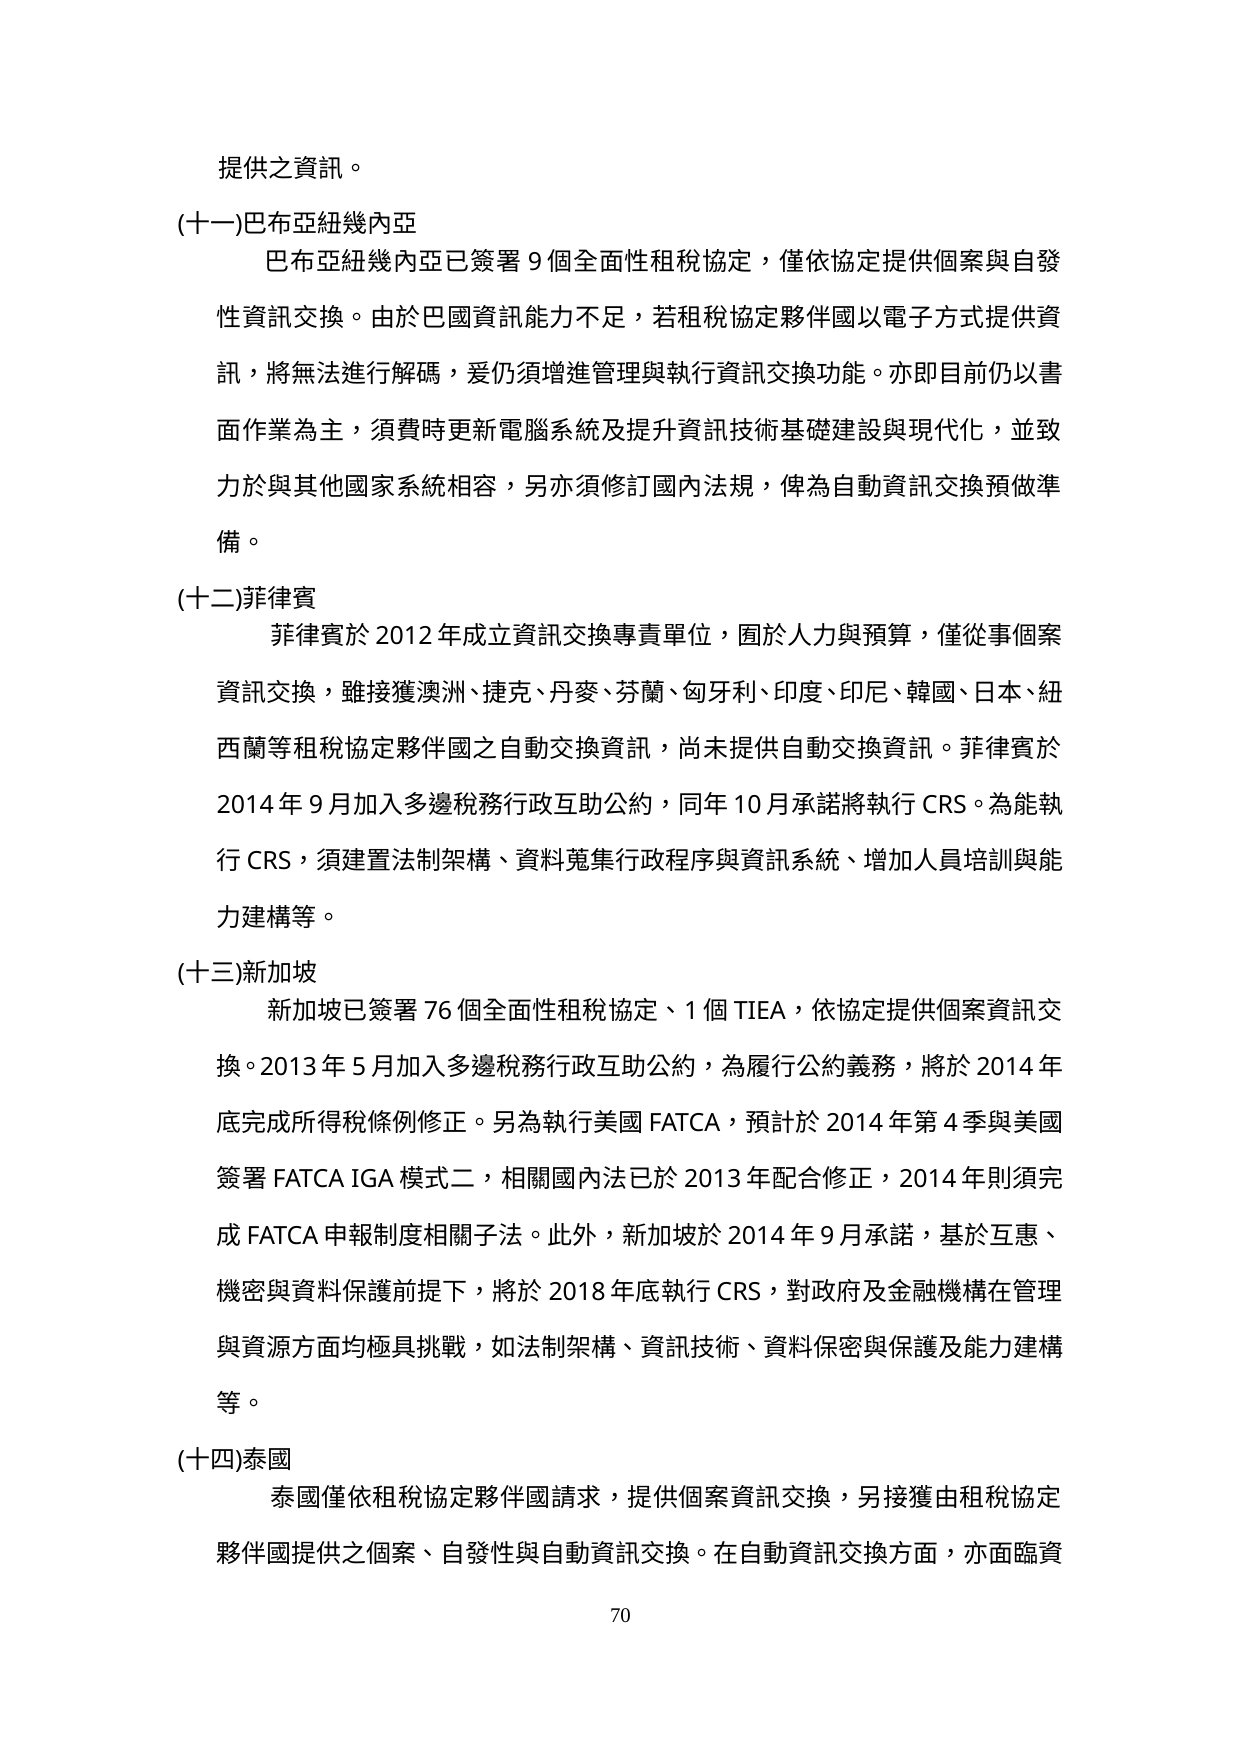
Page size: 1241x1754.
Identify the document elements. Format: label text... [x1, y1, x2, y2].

text (十二)菲律賓 [177, 578, 1063, 615]
text (十四)泰國 [177, 1439, 1063, 1476]
text (十三)新加坡 [177, 952, 1063, 989]
text 巴布亞紐幾內亞已簽署9個全面性租稅協定，僅依協定提供個案與自發性資訊交換。由於巴國資訊能力不足，若租稅協定夥伴國以電子方式提供資訊，將無法進行解碼，爰仍須增進管理與執行資訊交換功能。亦即目前仍以書面作業為主，須費時更新電腦系統及提升資訊技術基礎建設與現代化，並致力於與其他國家系統相容，另亦須修訂國內法規，俾為自動資訊交換預做準備。 [216, 241, 1063, 559]
text (十一)巴布亞紐幾內亞 [177, 203, 1063, 241]
text 菲律賓於2012年成立資訊交換專責單位，囿於人力與預算，僅從事個案資訊交換，雖接獲澳洲、捷克、丹麥、芬蘭、匈牙利、印度、印尼、韓國、日本、紐西蘭等租稅協定夥伴國之自動交換資訊，尚未提供自動交換資訊。菲律賓於2014年9月加入多邊稅務行政互助公約，同年10月承諾將執行CRS。為能執行CRS，須建置法制架構、資料蒐集行政程序與資訊系統、增加人員培訓與能力建構等。 [216, 615, 1063, 934]
text 泰國僅依租稅協定夥伴國請求，提供個案資訊交換，另接獲由租稅協定夥伴國提供之個案、自發性與自動資訊交換。在自動資訊交換方面，亦面臨資 [216, 1476, 1063, 1570]
text 新加坡已簽署76個全面性租稅協定、1個TIEA，依協定提供個案資訊交換。2013年5月加入多邊稅務行政互助公約，為履行公約義務，將於2014年底完成所得稅條例修正。另為執行美國FATCA，預計於2014年第4季與美國簽署FATCA IGA模式二，相關國內法已於2013年配合修正，2014年則須完成FATCA申報制度相關子法。此外，新加坡於2014年9月承諾，基於互惠、機密與資料保護前提下，將於2018年底執行CRS，對政府及金融機構在管理與資源方面均極具挑戰，如法制架構、資訊技術、資料保密與保護及能力建構等。 [216, 989, 1063, 1421]
text 提供之資訊。 [218, 148, 1063, 185]
